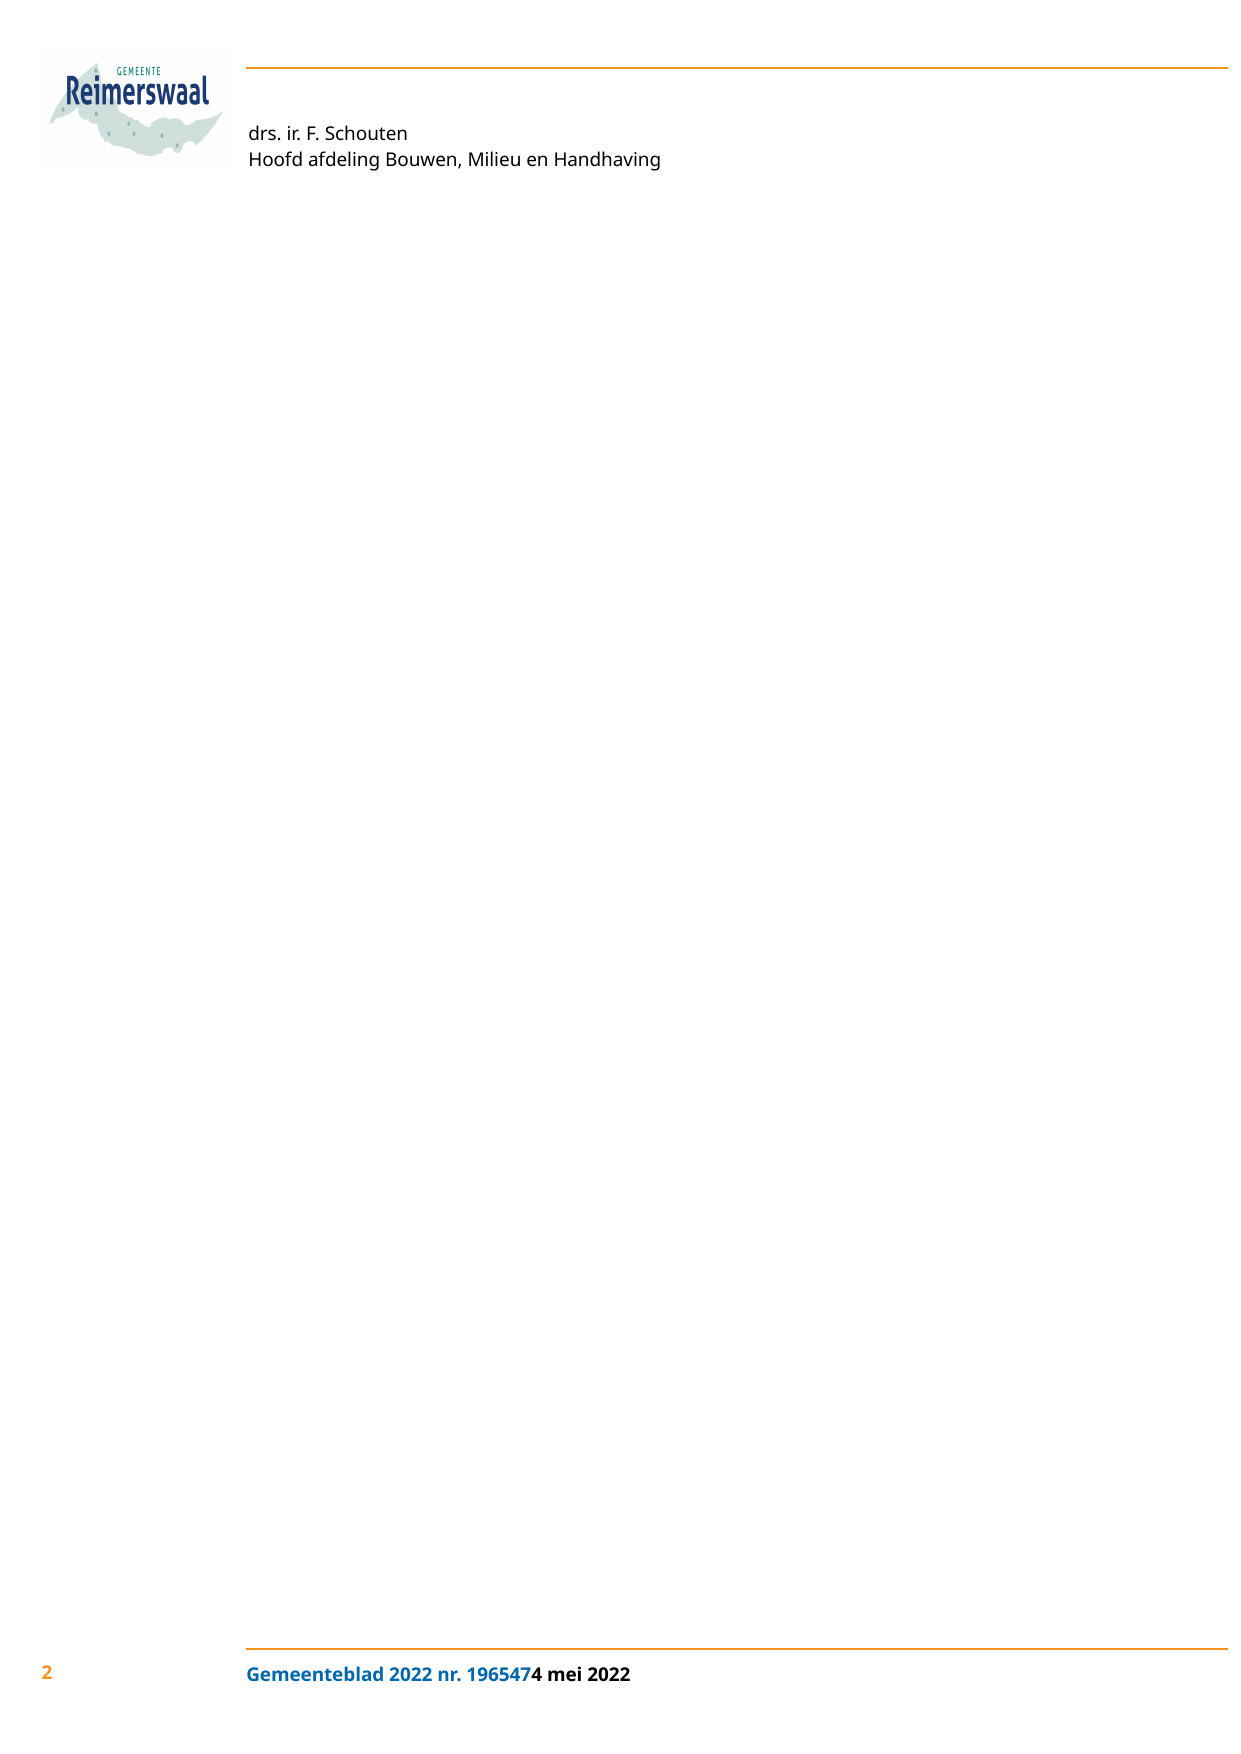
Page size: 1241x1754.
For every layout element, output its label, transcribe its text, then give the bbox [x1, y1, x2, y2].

picture [41, 47, 231, 172]
text drs. ir. F. Schouten [248, 121, 1152, 146]
text Hoofd afdeling Bouwen, Milieu en Handhaving [248, 146, 1152, 172]
